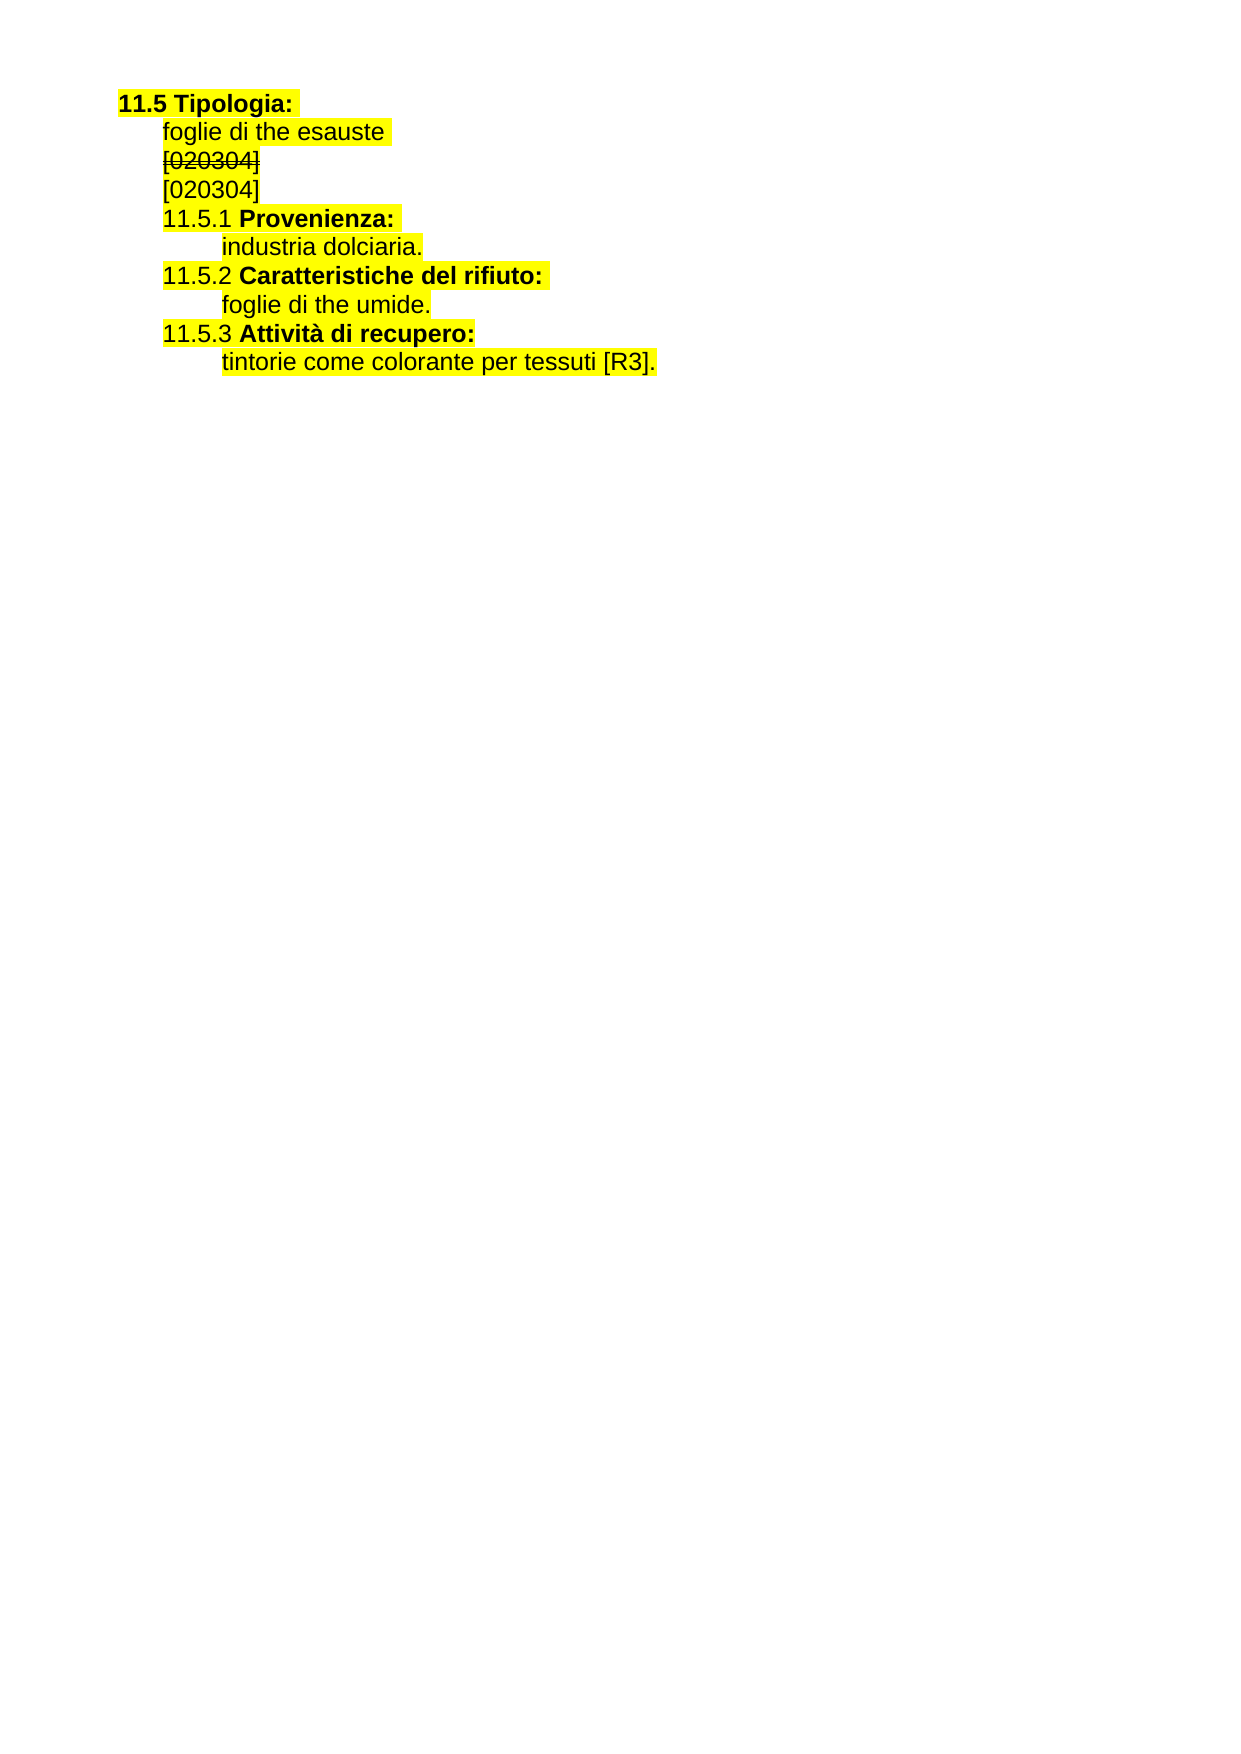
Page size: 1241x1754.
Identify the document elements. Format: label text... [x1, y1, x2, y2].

text foglie di the umide. [222, 290, 1122, 319]
subtitle 11.5 Tipologia: [118, 89, 1122, 117]
text tintorie come colorante per tessuti [R3]. [222, 347, 1122, 376]
text foglie di the esauste [162, 117, 1122, 146]
text 11.5.3 Attività di recupero: [162, 319, 1122, 347]
text 11.5.1 Provenienza: [162, 204, 1122, 232]
text 11.5.2 Caratteristiche del rifiuto: [162, 261, 1122, 290]
text [020304] [162, 146, 1122, 175]
text [020304] [162, 175, 1122, 204]
text industria dolciaria. [222, 232, 1122, 261]
